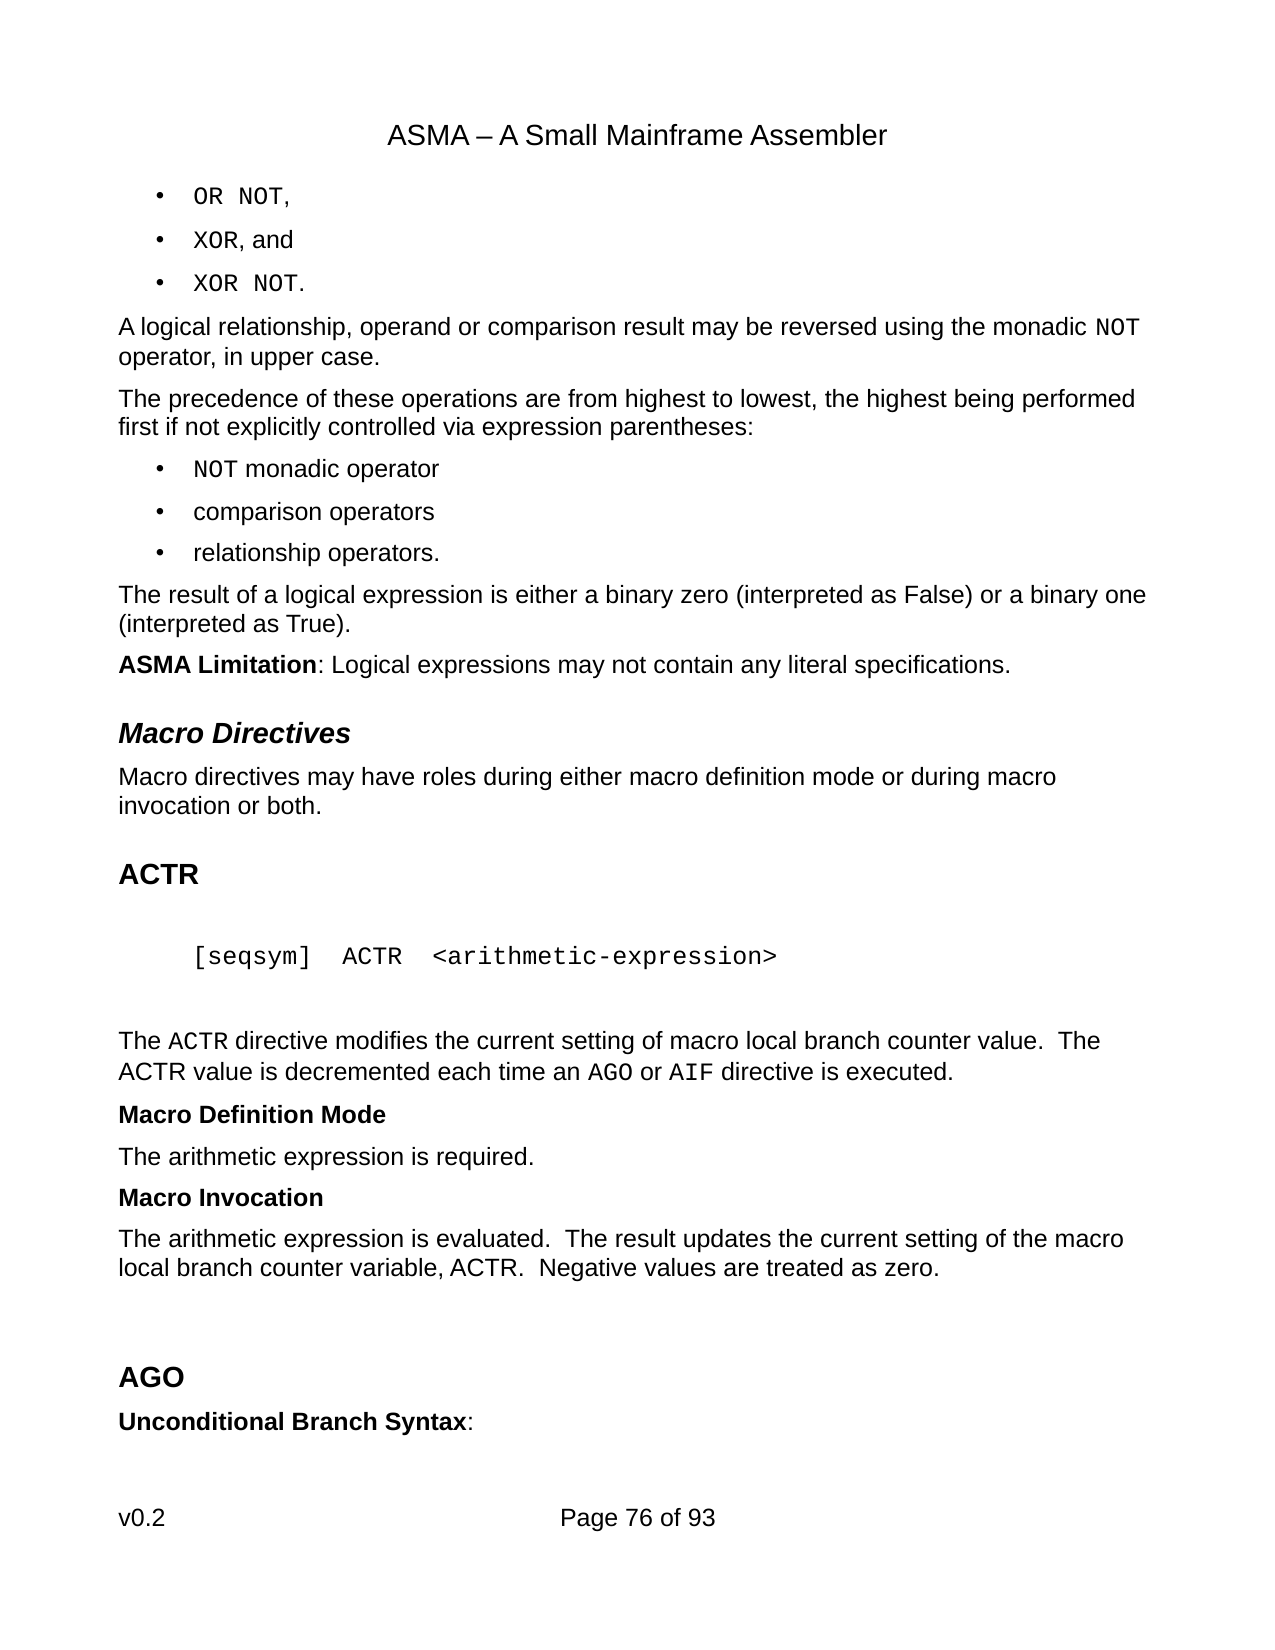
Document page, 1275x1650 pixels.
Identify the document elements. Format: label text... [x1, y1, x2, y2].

text The arithmetic expression is required. [118, 1142, 1157, 1170]
list NOT monadic operator [156, 454, 1157, 484]
text [seqsym] ACTR <arithmetic-expression> [192, 944, 1157, 972]
text Macro Definition Mode [118, 1100, 1157, 1129]
text The result of a logical expression is either a binary zero (interpreted as False) or a binary one (interpreted as True). [118, 580, 1157, 637]
subtitle ACTR [118, 857, 1157, 891]
text A logical relationship, operand or comparison result may be reversed using the monadic NOT operator, in upper case. [118, 311, 1157, 371]
text The ACTR directive modifies the current setting of macro local branch counter value. The ACTR value is decremented each time an AGO or AIF directive is executed. [118, 1026, 1157, 1088]
subtitle AGO [118, 1360, 1157, 1394]
text The arithmetic expression is evaluated. The result updates the current setting of the macro local branch counter variable, ACTR. Negative values are treated as zero. [118, 1224, 1157, 1282]
list OR NOT, [156, 181, 1157, 212]
list XOR, and [156, 224, 1157, 256]
text ASMA Limitation: Logical expressions may not contain any literal specifications. [118, 650, 1157, 678]
subtitle Macro Directives [118, 716, 1157, 749]
list comparison operators [156, 497, 1157, 526]
text The precedence of these operations are from highest to lowest, the highest being performed first if not explicitly controlled via expression parentheses: [118, 384, 1157, 441]
text Unconditional Branch Syntax: [118, 1406, 1157, 1435]
text Macro Invocation [118, 1183, 1157, 1212]
text Macro directives may have roles during either macro definition mode or during macro invocation or both. [118, 762, 1157, 819]
list relationship operators. [156, 538, 1157, 567]
list XOR NOT. [156, 268, 1157, 299]
